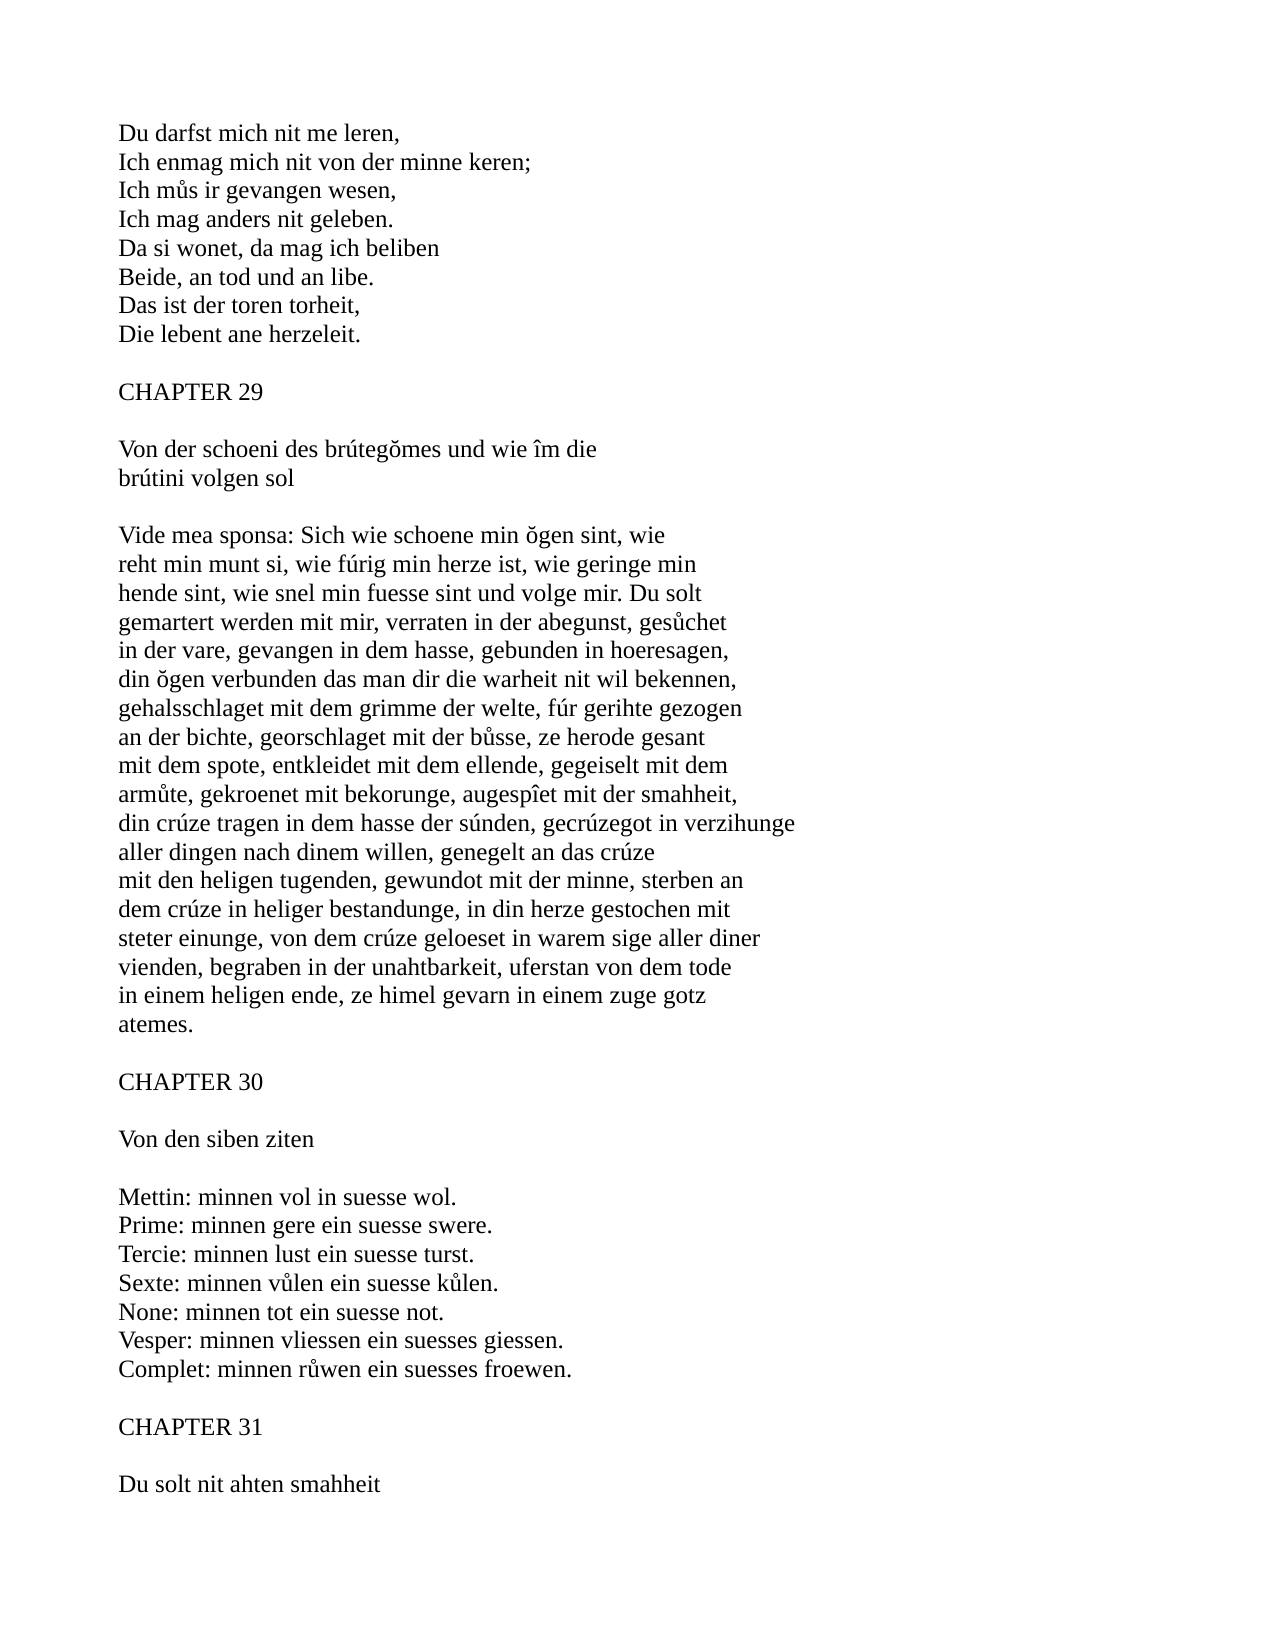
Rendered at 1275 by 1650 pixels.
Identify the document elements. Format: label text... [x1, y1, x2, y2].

text brútini volgen sol [118, 463, 1157, 492]
text CHAPTER 31 [118, 1412, 1157, 1441]
text Beide, an tod und an libe. [118, 262, 1157, 291]
text Tercie: minnen lust ein suesse turst. [118, 1239, 1157, 1268]
text Prime: minnen gere ein suesse swere. [118, 1211, 1157, 1239]
text Vesper: minnen vliessen ein suesses giessen. [118, 1326, 1157, 1354]
text steter einunge, von dem crúze geloeset in warem sige aller diner [118, 923, 1157, 952]
text Mettin: minnen vol in suesse wol. [118, 1182, 1157, 1211]
text Du solt nit ahten smahheit [118, 1469, 1157, 1498]
text CHAPTER 29 [118, 377, 1157, 406]
text Complet: minnen růwen ein suesses froewen. [118, 1354, 1157, 1383]
text reht min munt si, wie fúrig min herze ist, wie geringe min [118, 549, 1157, 578]
text hende sint, wie snel min fuesse sint und volge mir. Du solt [118, 578, 1157, 607]
text aller dingen nach dinem willen, genegelt an das crúze [118, 837, 1157, 866]
text dem crúze in heliger bestandunge, in din herze gestochen mit [118, 894, 1157, 923]
text in einem heligen ende, ze himel gevarn in einem zuge gotz [118, 981, 1157, 1009]
text Da si wonet, da mag ich beliben [118, 233, 1157, 262]
text Du darfst mich nit me leren, [118, 118, 1157, 147]
text Die lebent ane herzeleit. [118, 319, 1157, 348]
text mit den heligen tugenden, gewundot mit der minne, sterben an [118, 866, 1157, 894]
text atemes. [118, 1009, 1157, 1038]
text Vide mea sponsa: Sich wie schoene min ŏgen sint, wie [118, 521, 1157, 549]
text Von der schoeni des brútegŏmes und wie îm die [118, 434, 1157, 463]
text CHAPTER 30 [118, 1067, 1157, 1096]
text din ŏgen verbunden das man dir die warheit nit wil bekennen, [118, 664, 1157, 693]
text armůte, gekroenet mit bekorunge, augespîet mit der smahheit, [118, 779, 1157, 808]
text Ich můs ir gevangen wesen, [118, 176, 1157, 204]
text an der bichte, georschlaget mit der bůsse, ze herode gesant [118, 722, 1157, 751]
text mit dem spote, entkleidet mit dem ellende, gegeiselt mit dem [118, 751, 1157, 779]
text Von den siben ziten [118, 1124, 1157, 1153]
text gemartert werden mit mir, verraten in der abegunst, gesůchet [118, 607, 1157, 636]
text Sexte: minnen vůlen ein suesse kůlen. [118, 1268, 1157, 1297]
text din crúze tragen in dem hasse der súnden, gecrúzegot in verzihunge [118, 808, 1157, 837]
text Das ist der toren torheit, [118, 291, 1157, 319]
text Ich enmag mich nit von der minne keren; [118, 147, 1157, 176]
text None: minnen tot ein suesse not. [118, 1297, 1157, 1326]
text vienden, begraben in der unahtbarkeit, uferstan von dem tode [118, 952, 1157, 981]
text gehalsschlaget mit dem grimme der welte, fúr gerihte gezogen [118, 693, 1157, 722]
text in der vare, gevangen in dem hasse, gebunden in hoeresagen, [118, 636, 1157, 664]
text Ich mag anders nit geleben. [118, 204, 1157, 233]
